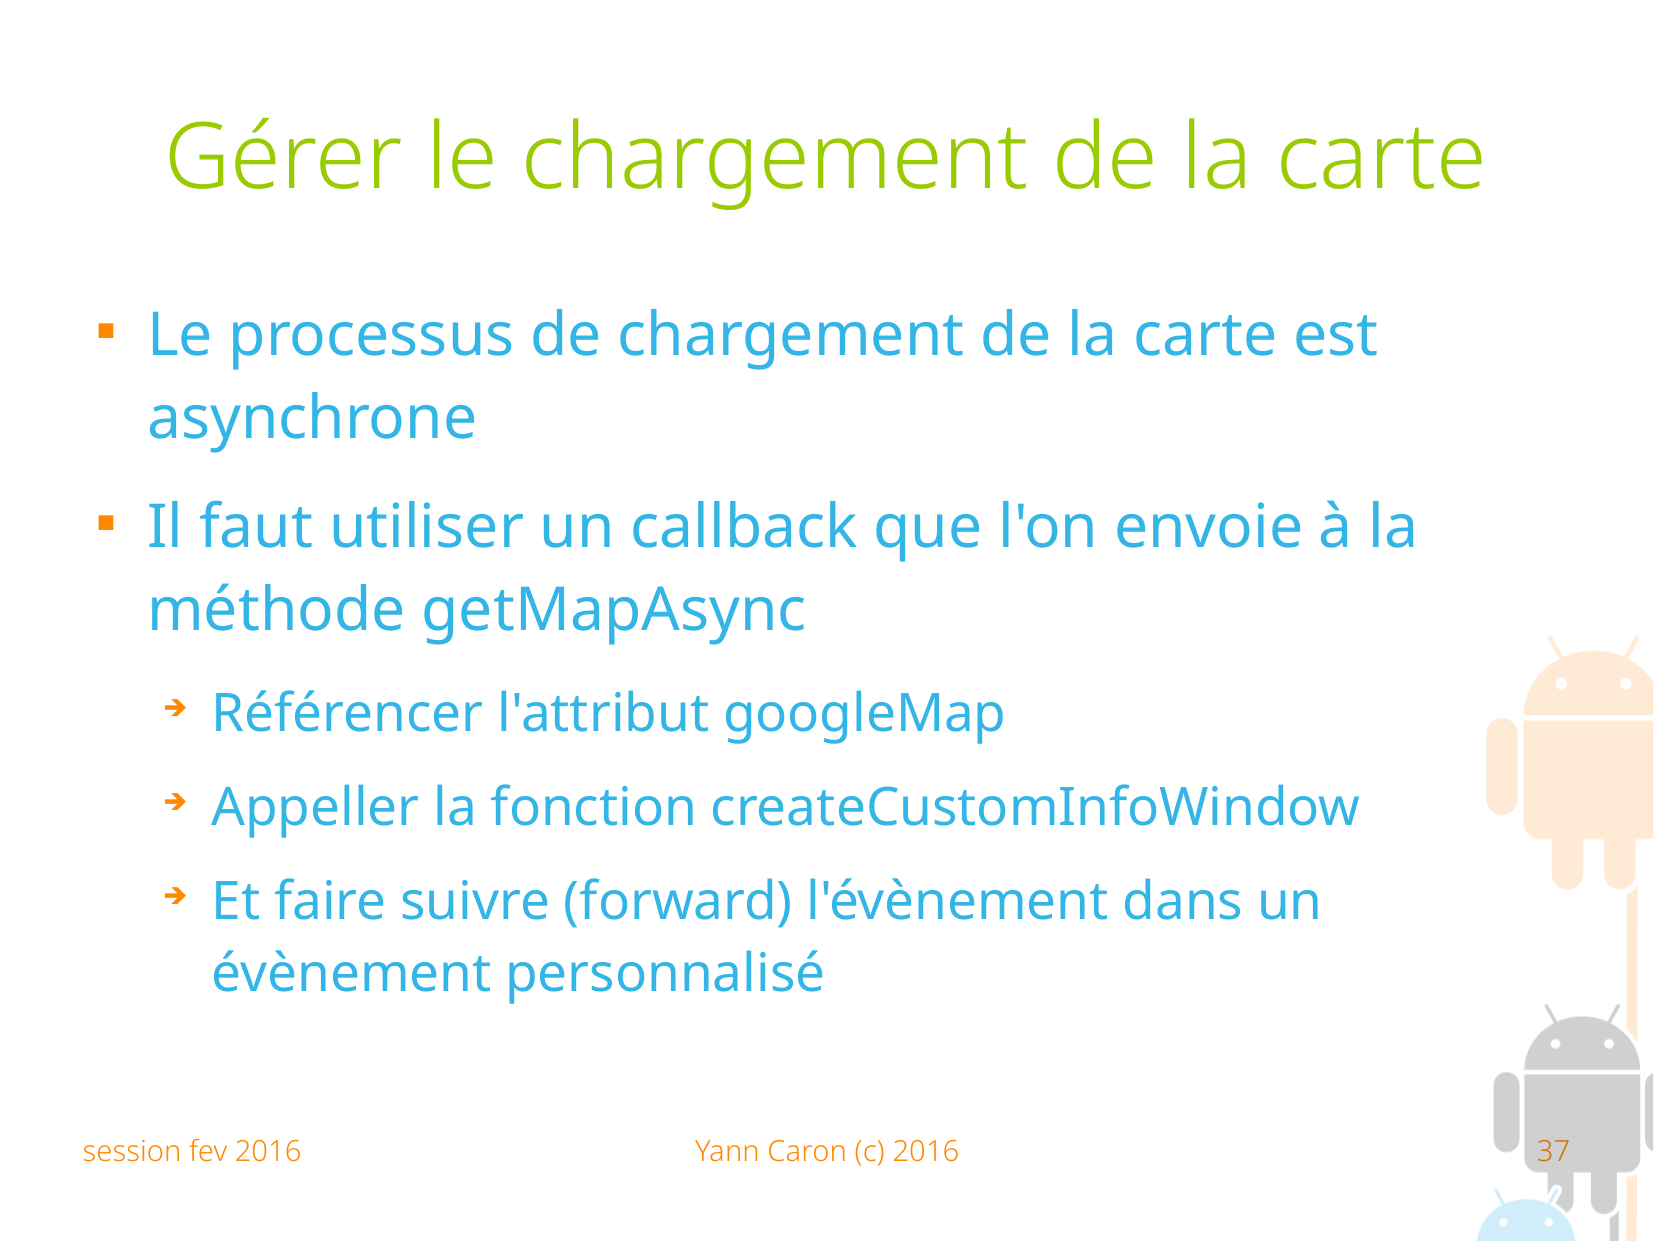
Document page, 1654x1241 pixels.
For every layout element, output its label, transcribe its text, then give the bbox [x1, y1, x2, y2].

list Le processus de chargement de la carte est asynchrone Il faut utiliser un callback que l'on envoie à la méthode getMapAsync Référencer l'attribut googleMap Appeller la fonction createCustomInfoWindow Et faire suivre (forward) l'évènement dans un évènement personnalisé [82, 290, 1571, 1010]
title Gérer le chargement de la carte [82, 49, 1571, 257]
picture [240, 423, 1654, 1241]
